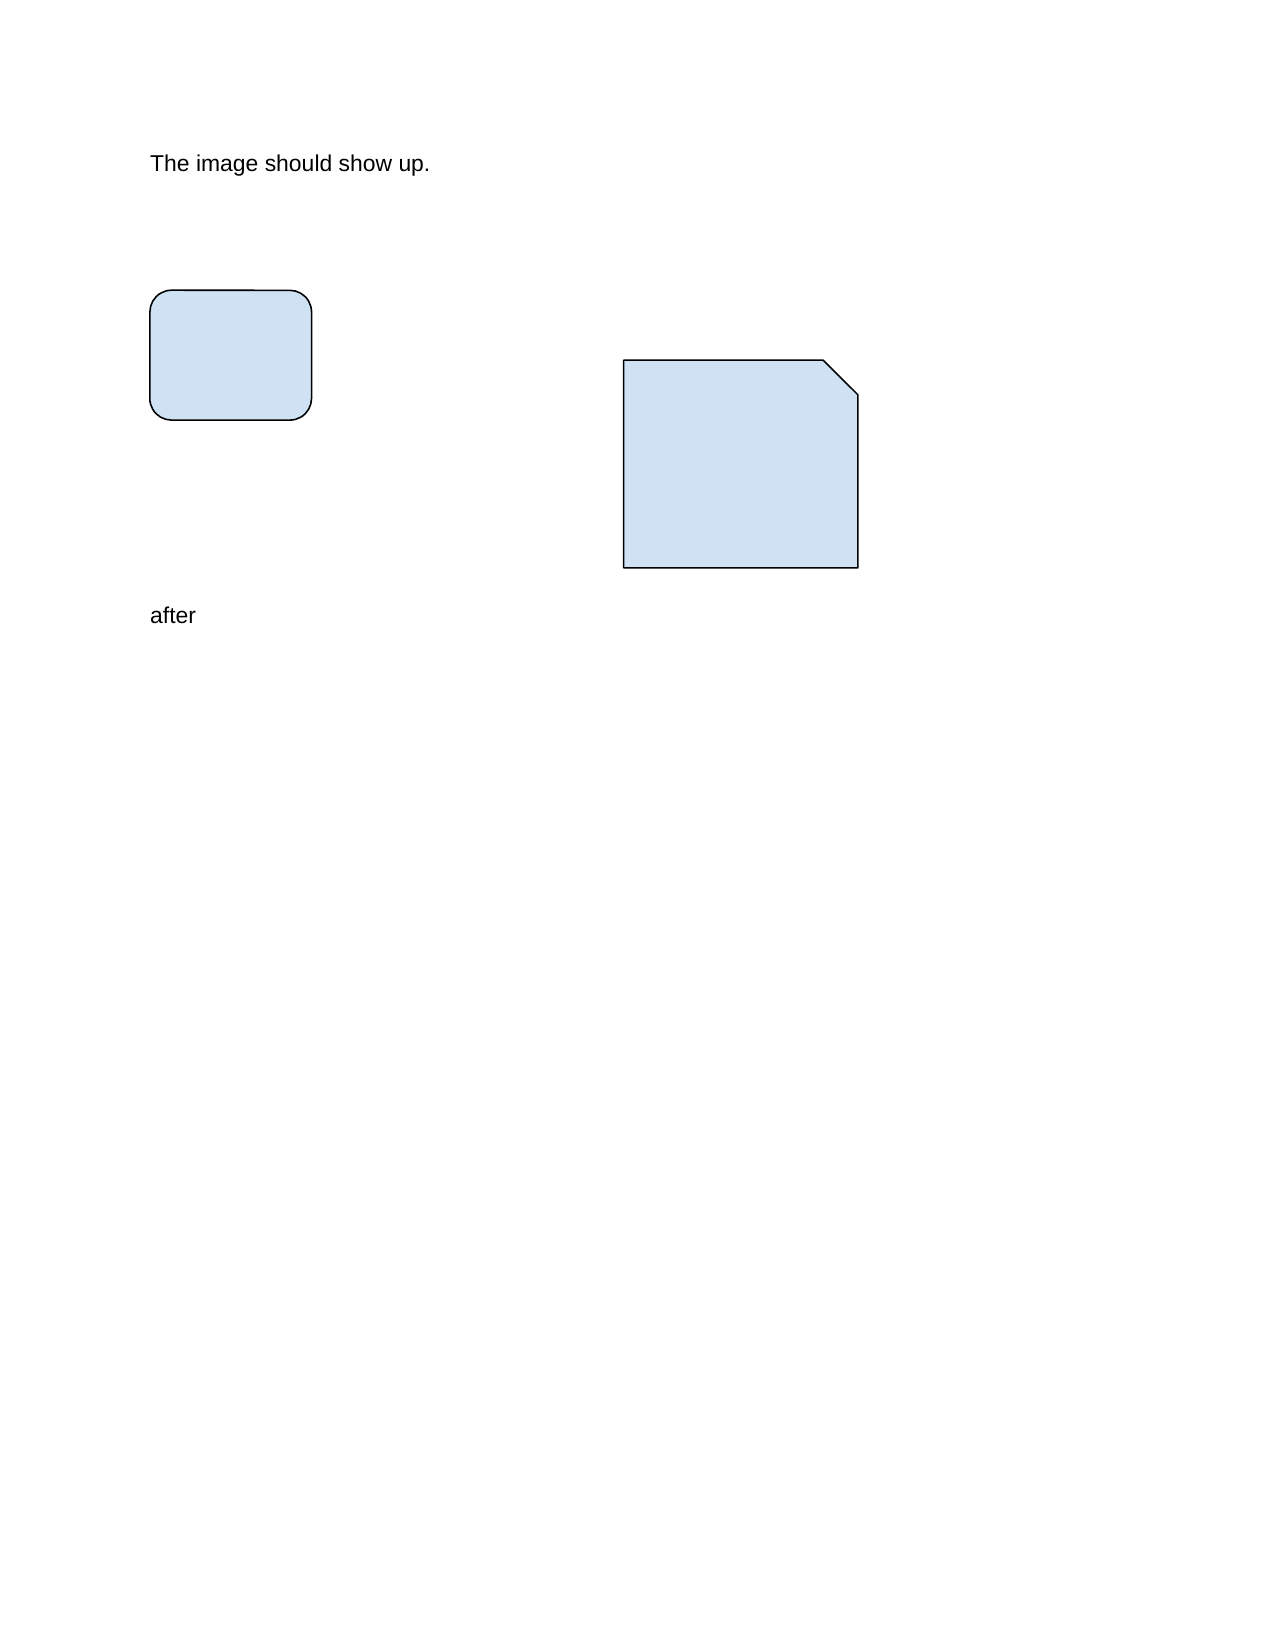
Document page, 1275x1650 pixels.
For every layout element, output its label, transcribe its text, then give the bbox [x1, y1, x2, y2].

text The image should show up. [150, 150, 1125, 176]
text after [150, 602, 1125, 628]
